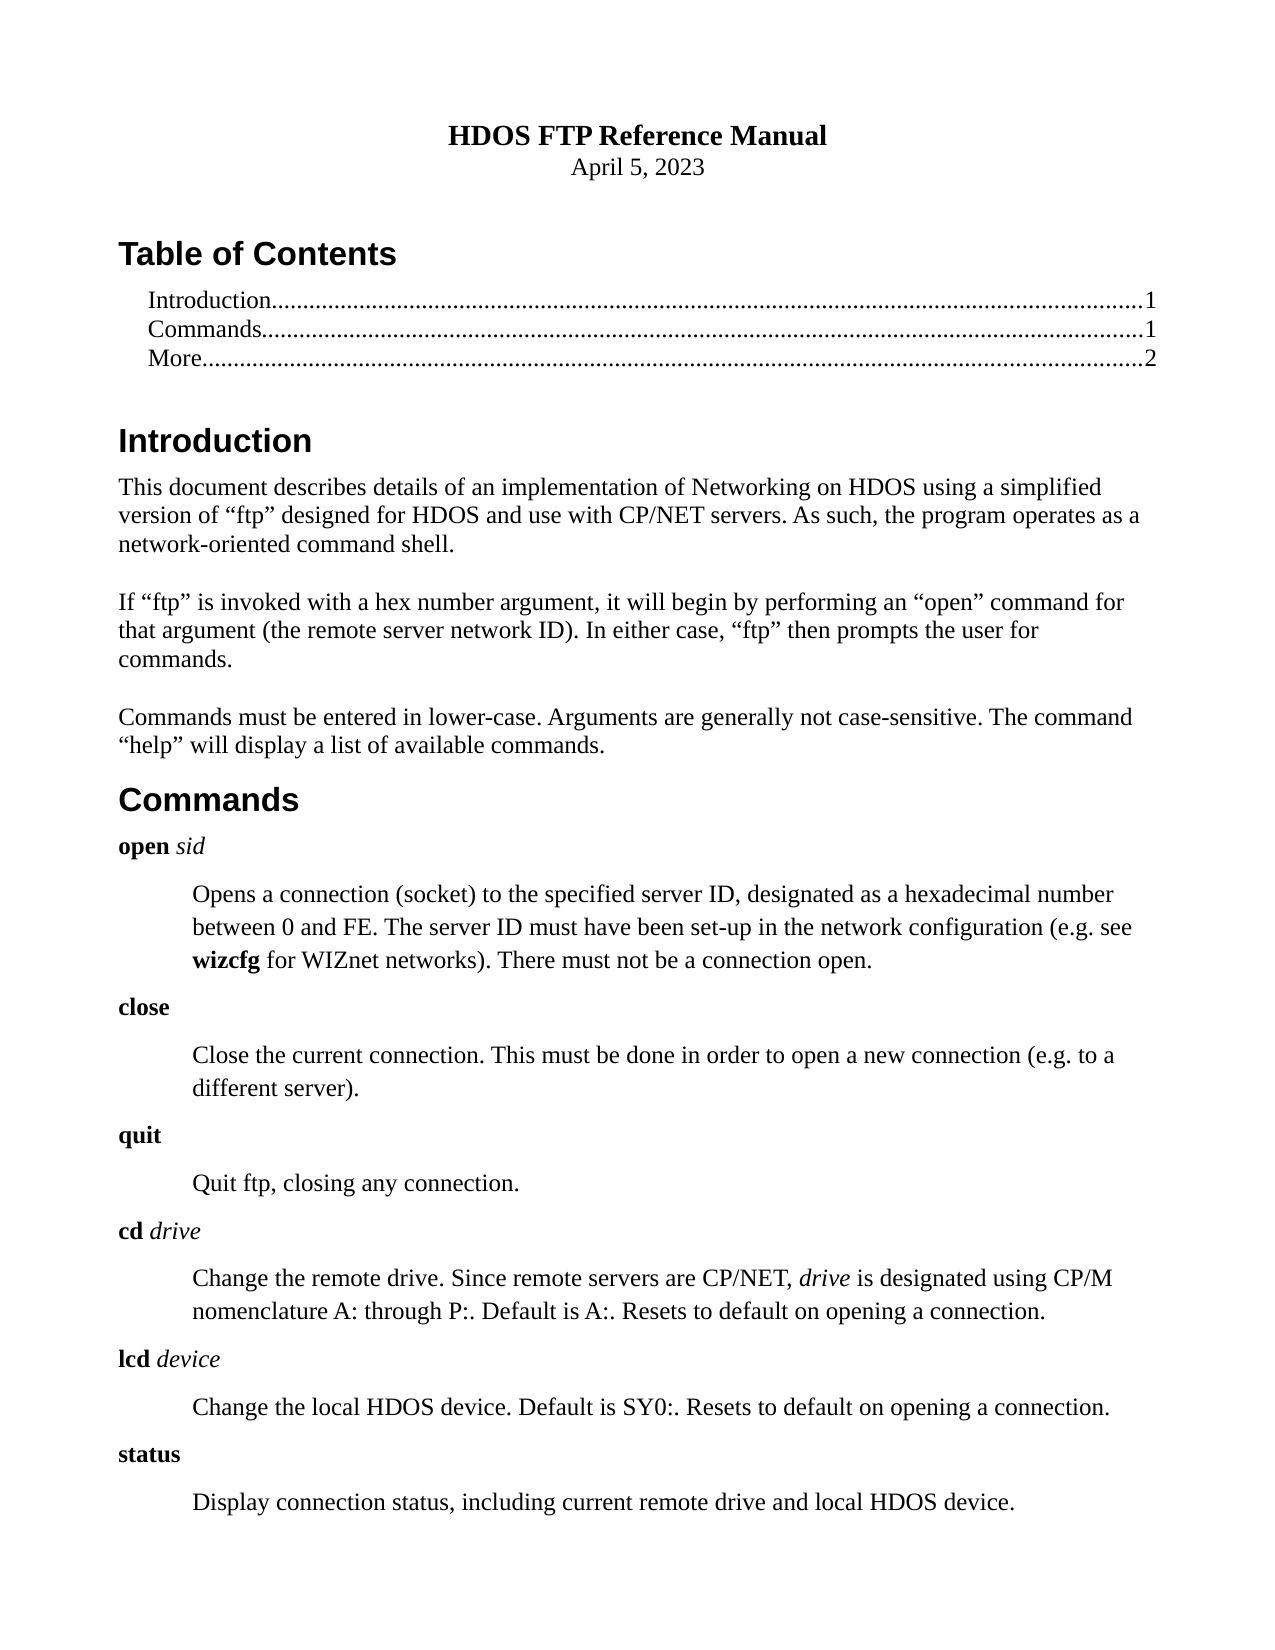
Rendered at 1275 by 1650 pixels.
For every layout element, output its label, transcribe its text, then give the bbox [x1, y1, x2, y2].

text Close the current connection. This must be done in order to open a new connection (e.g. to a different server). [192, 1040, 1157, 1102]
text quit [118, 1121, 1157, 1149]
text HDOS FTP Reference Manual [118, 118, 1157, 152]
text Commands 1 [148, 314, 1157, 343]
text Change the remote drive. Since remote servers are CP/NET, drive is designated using CP/M nomenclature A: through P:. Default is A:. Resets to default on opening a connection. [192, 1263, 1157, 1325]
text cd drive [118, 1216, 1157, 1244]
text Introduction 1 [148, 285, 1157, 314]
text If “ftp” is invoked with a hex number argument, it will begin by performing an “open” command for that argument (the remote server network ID). In either case, “ftp” then prompts the user for commands. [118, 587, 1157, 673]
text This document describes details of an implementation of Networking on HDOS using a simplified version of “ftp” designed for HDOS and use with CP/NET servers. As such, the program operates as a network-oriented command shell. [118, 472, 1157, 558]
text Quit ftp, closing any connection. [192, 1168, 1157, 1197]
text close [118, 992, 1157, 1021]
text More 2 [148, 343, 1157, 371]
subtitle Commands [118, 780, 1157, 819]
text status [118, 1439, 1157, 1468]
text April 5, 2023 [118, 152, 1157, 180]
subtitle Introduction [118, 421, 1157, 459]
text Change the local HDOS device. Default is SY0:. Resets to default on opening a connection. [192, 1392, 1157, 1420]
text Display connection status, including current remote drive and local HDOS device. [192, 1487, 1157, 1516]
text Commands must be entered in lower-case. Arguments are generally not case-sensitive. The command “help” will display a list of available commands. [118, 702, 1157, 759]
text Opens a connection (socket) to the specified server ID, designated as a hexadecimal number between 0 and FE. The server ID must have been set-up in the network configuration (e.g. see wizcfg for WIZnet networks). There must not be a connection open. [192, 879, 1157, 973]
subtitle Table of Contents [118, 234, 1157, 273]
text open sid [118, 831, 1157, 860]
text lcd device [118, 1344, 1157, 1373]
